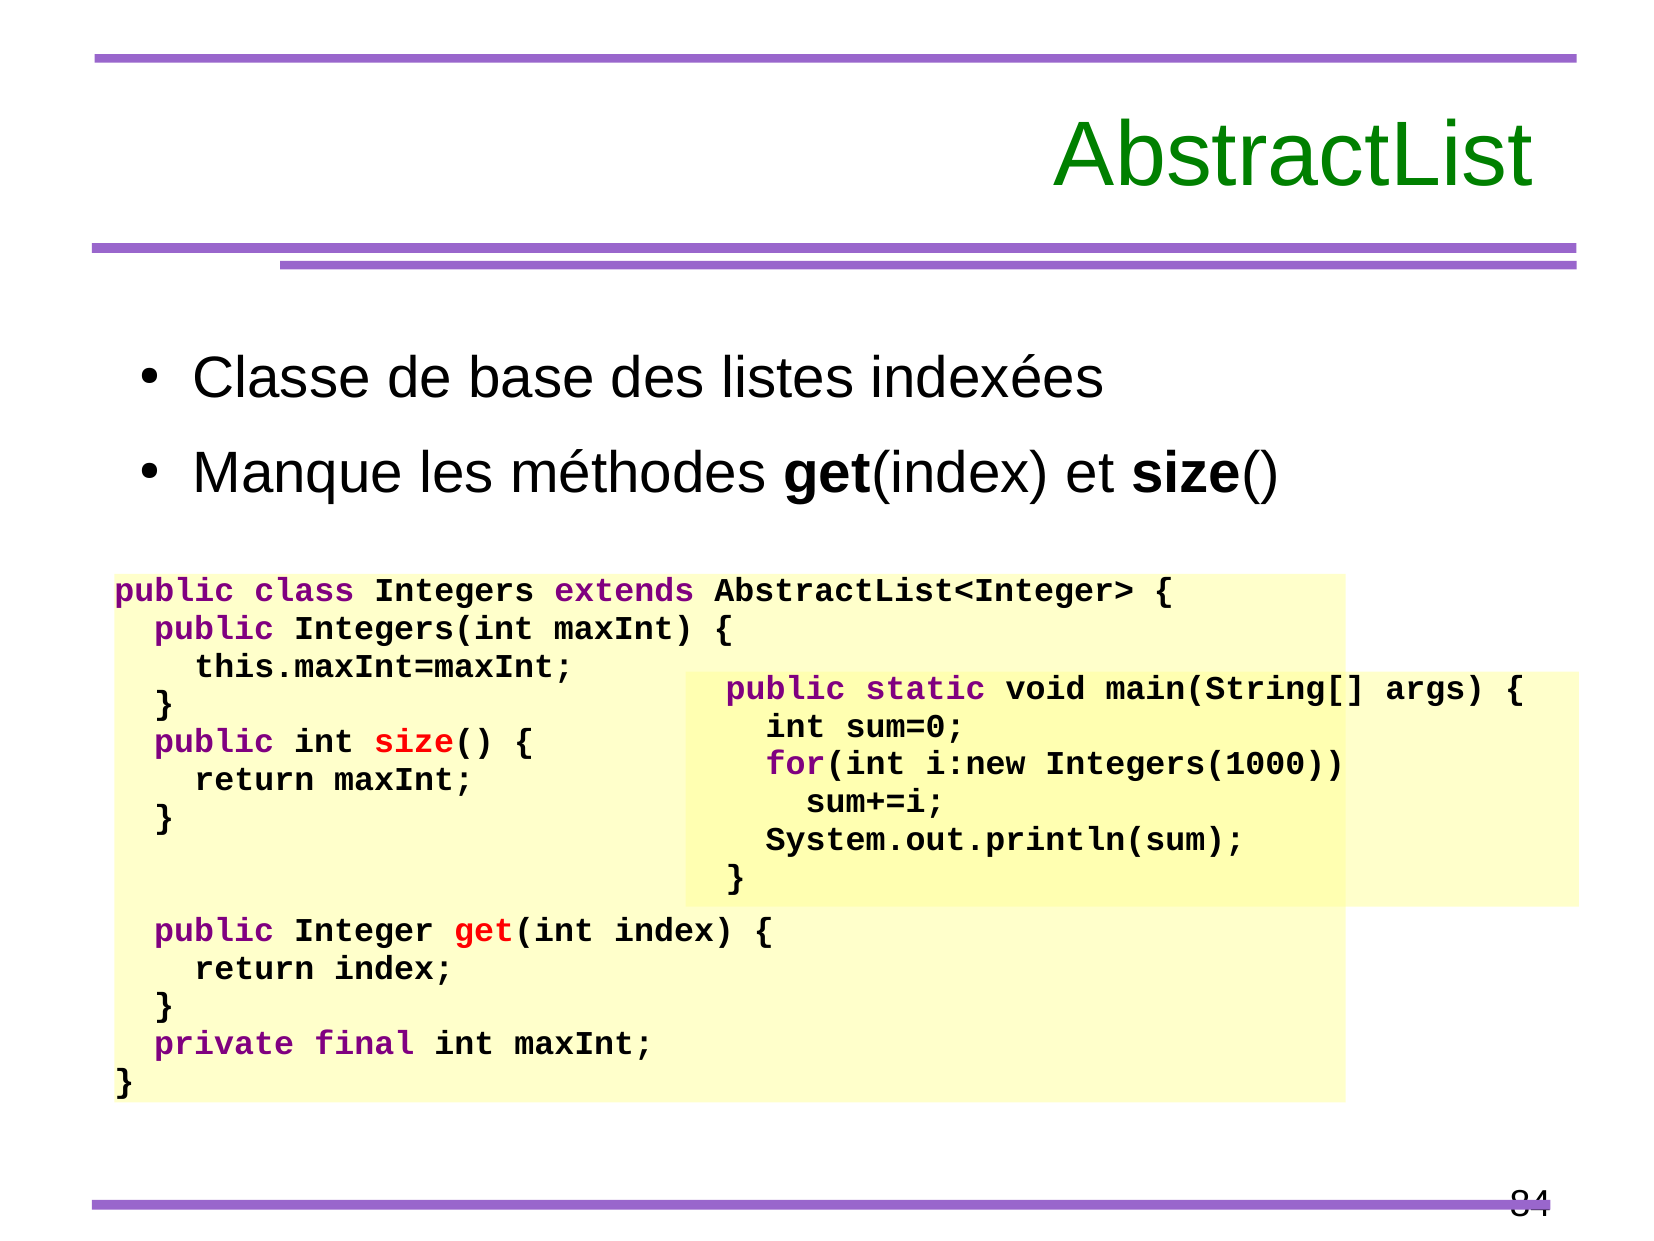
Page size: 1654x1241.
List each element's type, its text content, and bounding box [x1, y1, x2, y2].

text_box public static void main(String[] args) { int sum=0; for(int i:new Integers(1000)) sum+=i; System.out.println(sum); } [685, 671, 1579, 907]
list Classe de base des listes indexées Manque les méthodes get(index) et size() [121, 344, 1534, 551]
text_box public class Integers extends AbstractList<Integer> { public Integers(int maxInt) { this.maxInt=maxInt; } public int size() { return maxInt; } public Integer get(int index) { return index; } private final int maxInt; } [114, 573, 1346, 1103]
title AbstractList [121, 49, 1534, 257]
